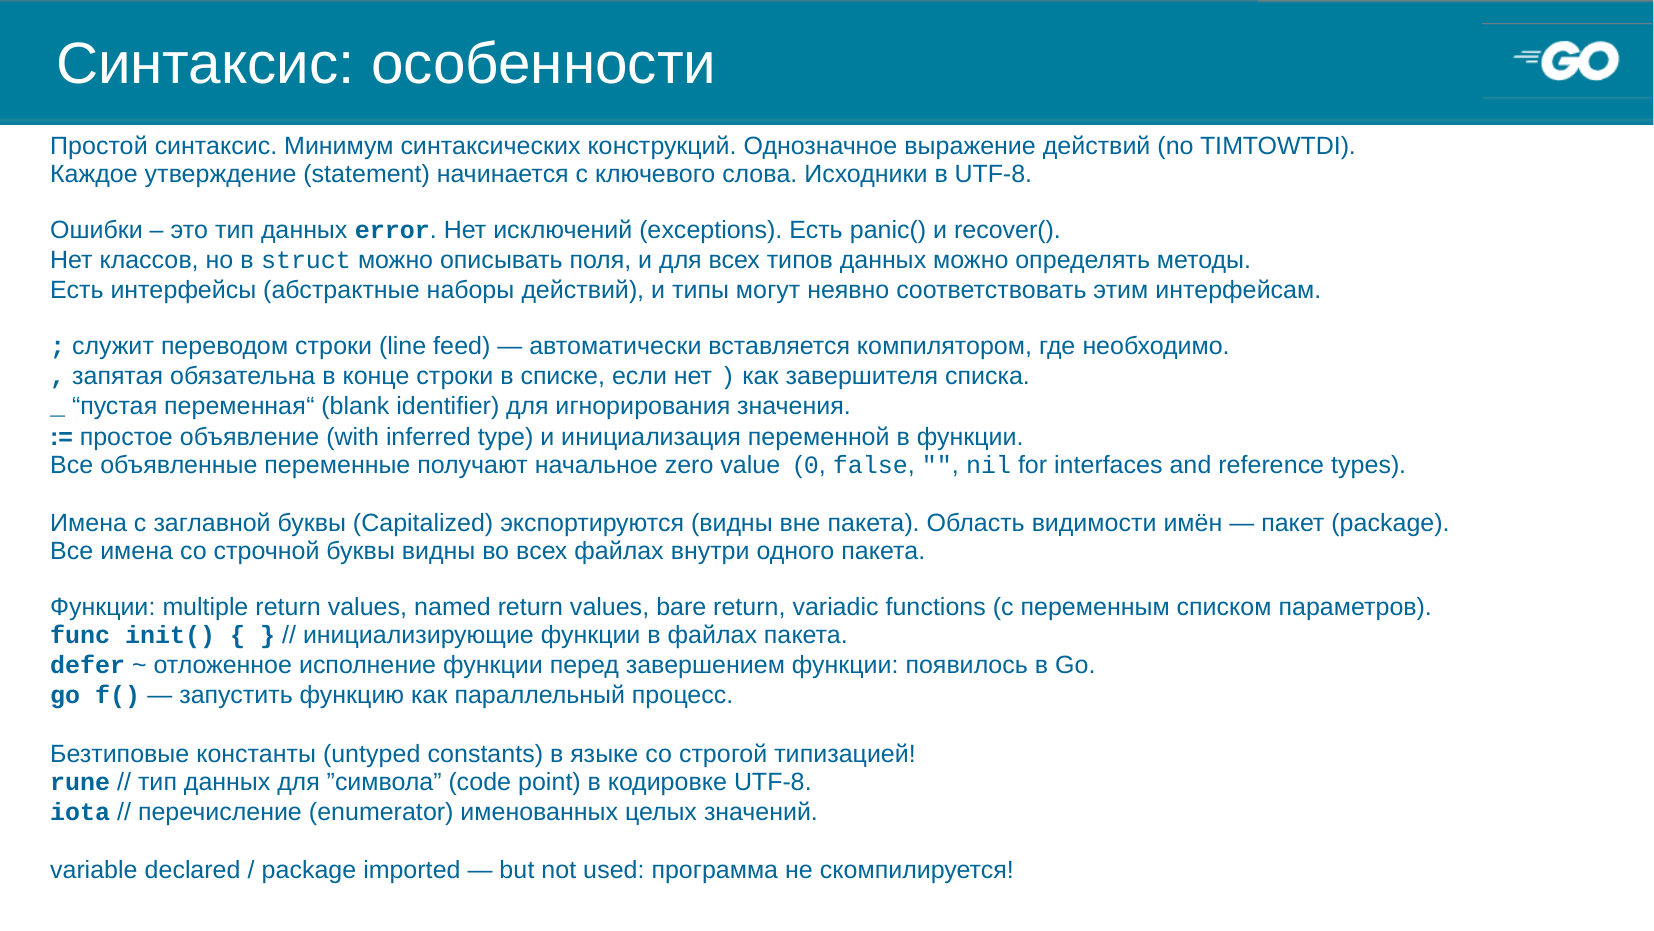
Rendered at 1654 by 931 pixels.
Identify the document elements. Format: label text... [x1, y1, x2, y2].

text_box Синтаксис: особенности [41, 23, 1495, 104]
text_box Простой синтаксис. Минимум синтаксических конструкций. Однозначное выражение действий (no TIMTOWTDI). Каждое утверждение (statement) начинается с ключевого слова. Исходники в UTF-8. Ошибки – это тип данных error. Нет исключений (exceptions). Есть panic() и recover(). Нет классов, но в struct можно описывать поля, и для всех типов данных можно определять методы. Есть интерфейсы (абстрактные наборы действий), и типы могут неявно соответствовать этим интерфейсам. ; служит переводом строки (line feed) — автоматически вставляется компилятором, где необходимо. , запятая обязательна в конце строки в списке, если нет ) как завершителя списка. _ “пустая переменная“ (blank identifier) для игнорирования значения. := простое объявление (with inferred type) и инициализация переменной в функции. Все объявленные переменные получают начальное zero value (0, false, "", nil for interfaces and reference types). Имена с заглавной буквы (Capitalized) экспортируются (видны вне пакета). Область видимости имён — пакет (package). Все имена со строчной буквы видны во всех файлах внутри одного пакета. Функции: multiple return values, named return values, bare return, variadic functions (с переменным списком параметров). func init() { } // инициализирующие функции в файлах пакета. defer ~ отложенное исполнение функции перед завершением функции: появилось в Go. go f() — запустить функцию как параллельный процесс. Безтиповые константы (untyped constants) в языке со строгой типизацией! rune // тип данных для ”символа” (code point) в кодировке UTF-8. iota // перечисление (enumerator) именованных целых значений. variable declared / package imported — but not used: программа не скомпилируется! [35, 124, 1619, 898]
picture [1542, 41, 1619, 81]
